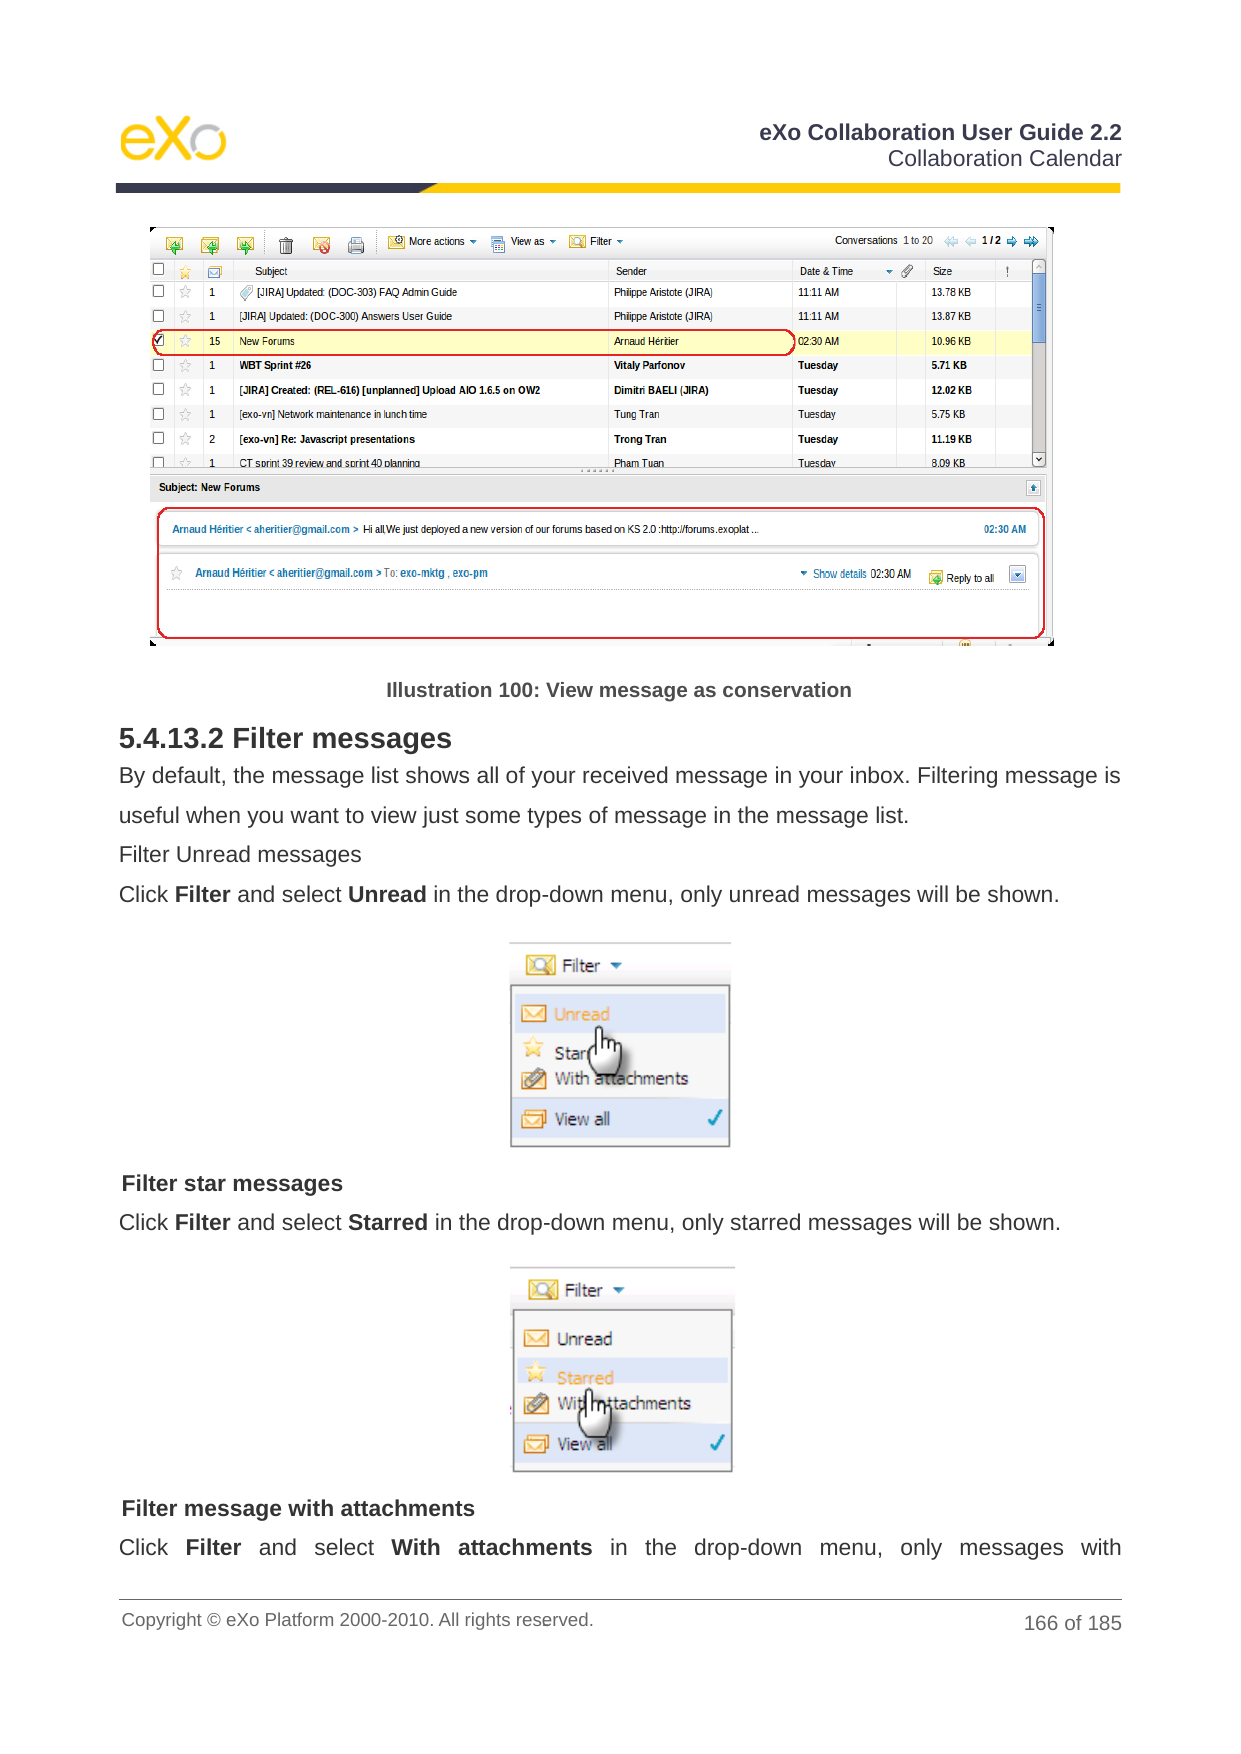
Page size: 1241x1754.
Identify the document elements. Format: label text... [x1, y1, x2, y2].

list Filter star messages [84, 920, 1122, 1196]
text Illustration 100: View message as conservation [156, 646, 1083, 701]
picture [115, 183, 1121, 193]
subtitle Filter messages [118, 646, 1122, 755]
text Filter Unread messages [118, 841, 1122, 868]
text Click Filter and select With attachments in the drop-down menu, only messages with [118, 1534, 1122, 1561]
picture [509, 941, 732, 1149]
text By default, the message list shows all of your received message in your inbox. Filtering message is useful when you want to view just some types of message in the message list. [118, 762, 1122, 828]
picture [510, 1264, 736, 1474]
picture [150, 227, 1054, 646]
text Click Filter and select Starred in the drop-down menu, only starred messages will be shown. [118, 1209, 1122, 1236]
text Click Filter and select Unread in the drop-down menu, only unread messages will be shown. [118, 881, 1122, 907]
list Filter message with attachments [84, 1249, 1122, 1521]
picture [120, 115, 227, 161]
